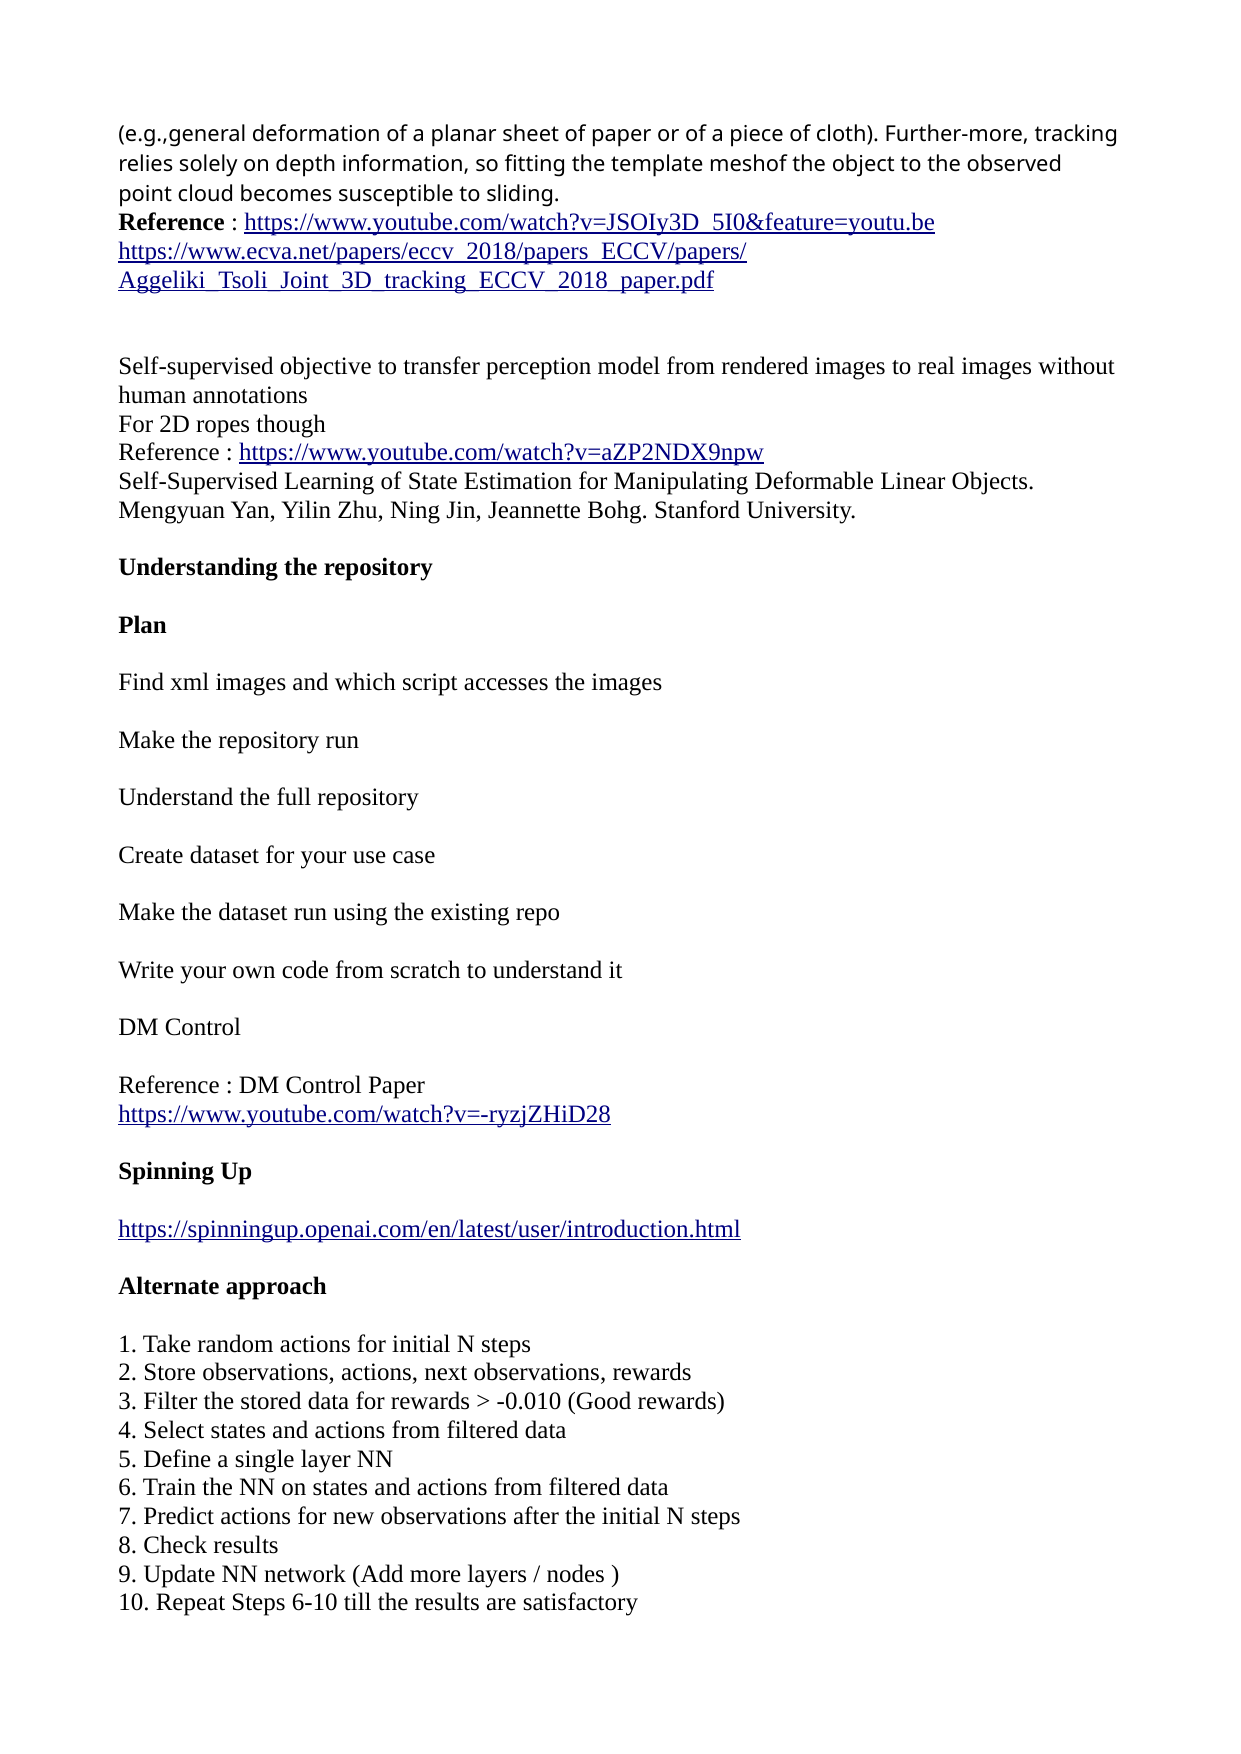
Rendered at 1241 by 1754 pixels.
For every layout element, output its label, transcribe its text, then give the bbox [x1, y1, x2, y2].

text https://spinningup.openai.com/en/latest/user/introduction.html [118, 1214, 1122, 1242]
text Alternate approach [118, 1271, 1122, 1300]
text Reference : https://www.youtube.com/watch?v=aZP2NDX9npw [118, 437, 1122, 466]
text 7. Predict actions for new observations after the initial N steps [118, 1501, 1122, 1530]
text 10. Repeat Steps 6-10 till the results are satisfactory [118, 1587, 1122, 1616]
text Make the repository run [118, 725, 1122, 754]
text Make the dataset run using the existing repo [118, 897, 1122, 926]
text 8. Check results [118, 1530, 1122, 1559]
text 4. Select states and actions from filtered data [118, 1415, 1122, 1444]
text Self-supervised objective to transfer perception model from rendered images to real images without human annotations [118, 351, 1122, 409]
text DM Control [118, 1012, 1122, 1041]
text (e.g.,general deformation of a planar sheet of paper or of a piece of cloth). Further-more, tracking relies solely on depth information, so fitting the template meshof the object to the observed point cloud becomes susceptible to sliding. [118, 118, 1122, 207]
text Understanding the repository [118, 552, 1122, 581]
text Spinning Up [118, 1156, 1122, 1185]
text For 2D ropes though [118, 409, 1122, 437]
text Find xml images and which script accesses the images ✅ [118, 667, 1122, 696]
text 2. Store observations, actions, next observations, rewards [118, 1357, 1122, 1386]
text Self-Supervised Learning of State Estimation for Manipulating Deformable Linear Objects. Mengyuan Yan, Yilin Zhu, Ning Jin, Jeannette Bohg. Stanford University. [118, 466, 1122, 524]
text Understand the full repository [118, 782, 1122, 811]
text 6. Train the NN on states and actions from filtered data [118, 1472, 1122, 1501]
text 3. Filter the stored data for rewards > -0.010 (Good rewards) [118, 1386, 1122, 1415]
text Create dataset for your use case [118, 840, 1122, 869]
text Plan [118, 610, 1122, 639]
text Write your own code from scratch to understand it [118, 955, 1122, 984]
text Reference : https://www.youtube.com/watch?v=JSOIy3D_5I0&feature=youtu.be [118, 207, 1122, 236]
text 5. Define a single layer NN [118, 1444, 1122, 1472]
text 1. Take random actions for initial N steps [118, 1329, 1122, 1357]
text Reference : DM Control Paper [118, 1070, 1122, 1099]
text 9. Update NN network (Add more layers / nodes ) [118, 1559, 1122, 1587]
text https://www.youtube.com/watch?v=-ryzjZHiD28 [118, 1099, 1122, 1127]
text https://www.ecva.net/papers/eccv_2018/papers_ECCV/papers/Aggeliki_Tsoli_Joint_3D_tracking_ECCV_2018_paper.pdf [118, 236, 1122, 294]
